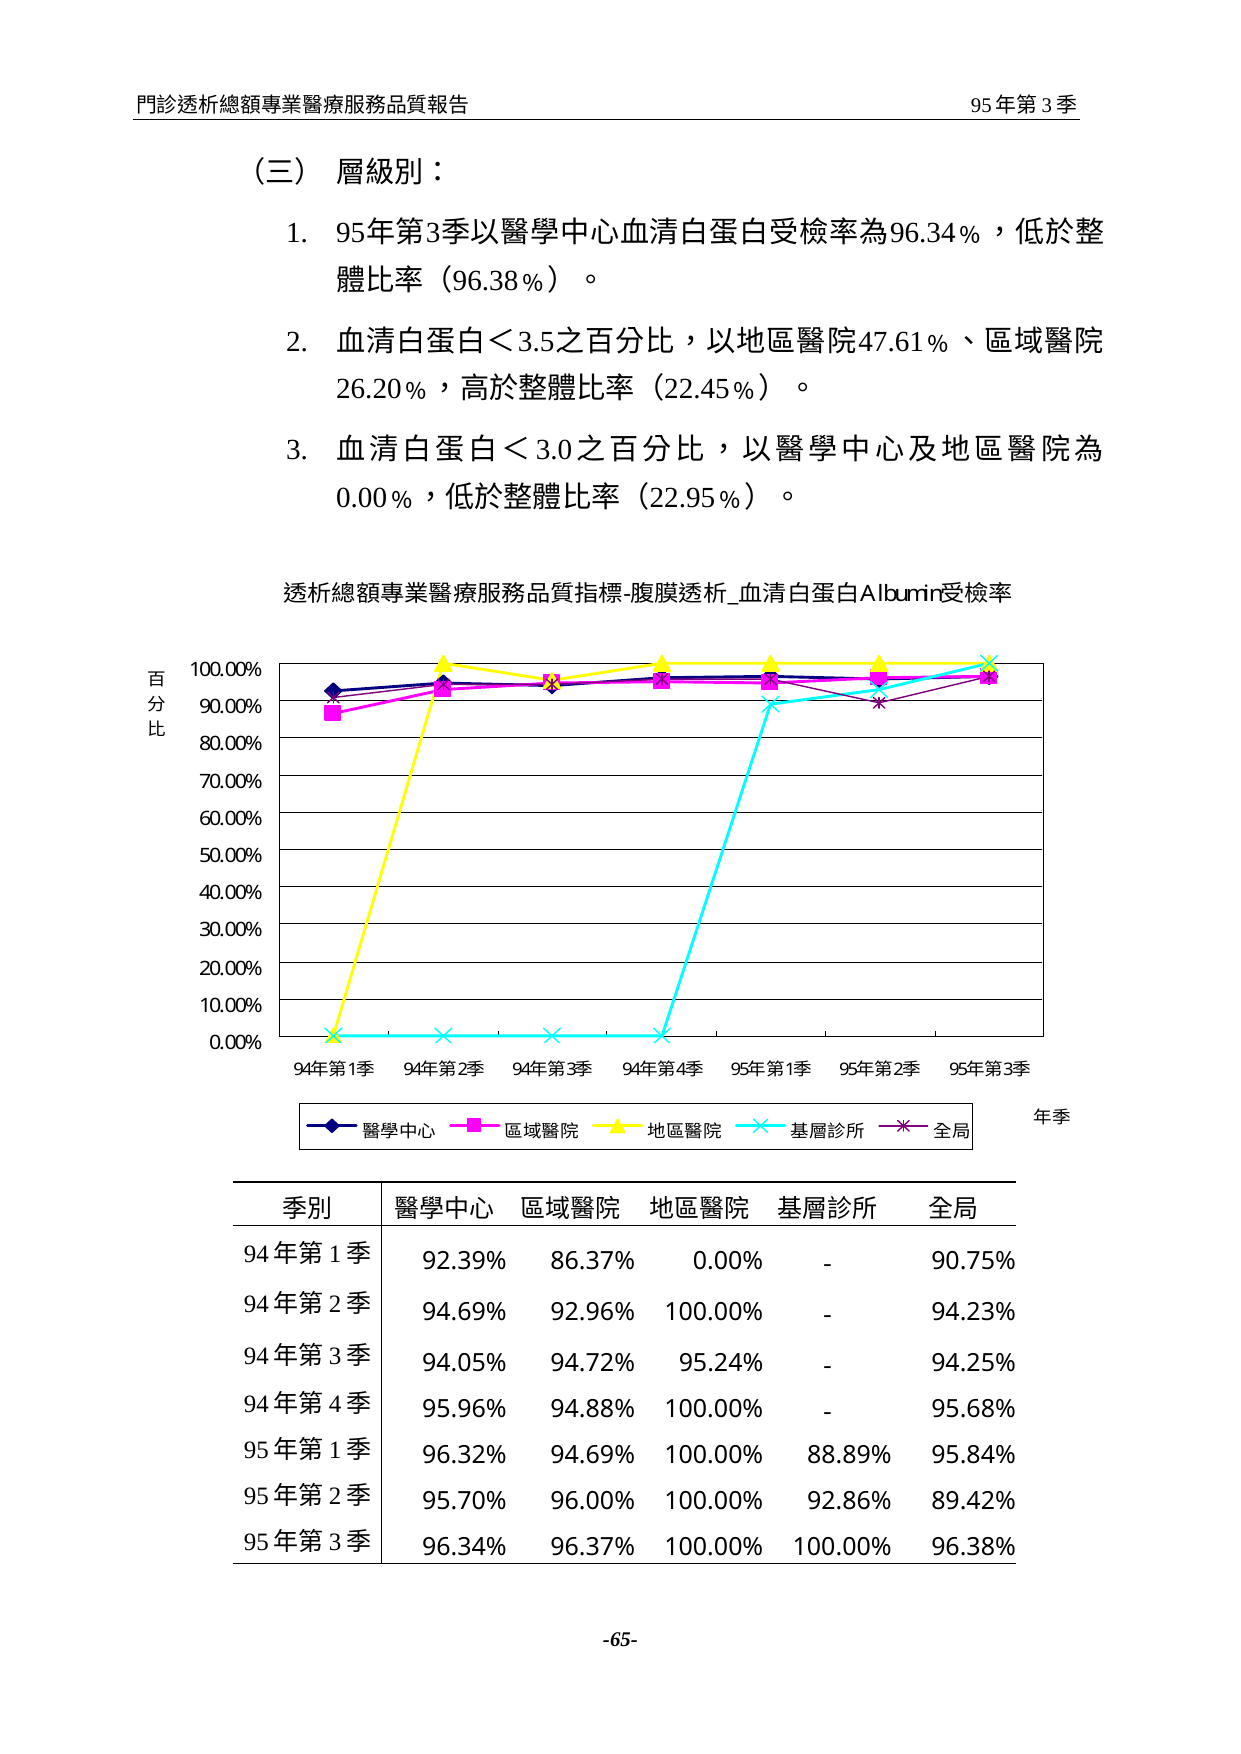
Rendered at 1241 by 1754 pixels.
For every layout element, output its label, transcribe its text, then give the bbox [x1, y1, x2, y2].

table_header 基層診所 [763, 1183, 891, 1225]
table_cell 95.70% [382, 1471, 506, 1517]
table_header 季別 [233, 1183, 381, 1225]
table_cell 100.00% [635, 1517, 763, 1563]
table_cell 95年第2季 [233, 1471, 381, 1517]
table_cell 96.00% [506, 1471, 635, 1517]
table_cell - [763, 1226, 891, 1276]
table_cell 95年第3季 [233, 1517, 381, 1563]
table_cell 94.25% [891, 1328, 1016, 1379]
list 95年第3季以醫學中心血清白蛋白受檢率為96.34﹪，低於整體比率（96.38﹪）。 [286, 204, 1104, 300]
table_cell 92.96% [506, 1276, 635, 1328]
list 層級別： [236, 144, 1104, 192]
list 血清白蛋白＜3.5之百分比，以地區醫院47.61﹪、區域醫院26.20﹪，高於整體比率（22.45﹪）。 [286, 313, 1104, 408]
table_cell 95.84% [891, 1425, 1016, 1471]
table_cell - [763, 1328, 891, 1379]
table_cell 94.88% [506, 1379, 635, 1425]
table_cell - [763, 1276, 891, 1328]
table_cell 96.38% [891, 1517, 1016, 1563]
table_cell 94年第4季 [233, 1379, 381, 1425]
table_cell 95.24% [635, 1328, 763, 1379]
table_header 醫學中心 [382, 1183, 506, 1225]
table_cell 94年第1季 [233, 1226, 381, 1276]
table_cell - [763, 1379, 891, 1425]
table_cell 94年第3季 [233, 1328, 381, 1379]
table_cell 100.00% [635, 1425, 763, 1471]
table_cell 94.69% [382, 1276, 506, 1328]
table_cell 96.37% [506, 1517, 635, 1563]
table_cell 0.00% [635, 1226, 763, 1276]
table_cell 100.00% [635, 1276, 763, 1328]
table_cell 95年第1季 [233, 1425, 381, 1471]
table_cell 88.89% [763, 1425, 891, 1471]
table_cell 86.37% [506, 1226, 635, 1276]
table_header 地區醫院 [635, 1183, 763, 1225]
table_cell 94.69% [506, 1425, 635, 1471]
table_cell 95.68% [891, 1379, 1016, 1425]
table_cell 90.75% [891, 1226, 1016, 1276]
table_header 區域醫院 [506, 1183, 635, 1225]
table_cell 100.00% [635, 1471, 763, 1517]
table_header 全局 [891, 1183, 1016, 1225]
list 血清白蛋白＜3.0之百分比，以醫學中心及地區醫院為0.00﹪，低於整體比率（22.95﹪）。 [286, 421, 1104, 517]
table_cell 96.32% [382, 1425, 506, 1471]
table_cell 92.39% [382, 1226, 506, 1276]
table_cell 92.86% [763, 1471, 891, 1517]
table_cell 94年第2季 [233, 1276, 381, 1328]
table_cell 94.72% [506, 1328, 635, 1379]
table_cell 94.05% [382, 1328, 506, 1379]
table_cell 95.96% [382, 1379, 506, 1425]
table_cell 89.42% [891, 1471, 1016, 1517]
table_cell 96.34% [382, 1517, 506, 1563]
table_cell 94.23% [891, 1276, 1016, 1328]
table_cell 100.00% [763, 1517, 891, 1563]
table_cell 100.00% [635, 1379, 763, 1425]
